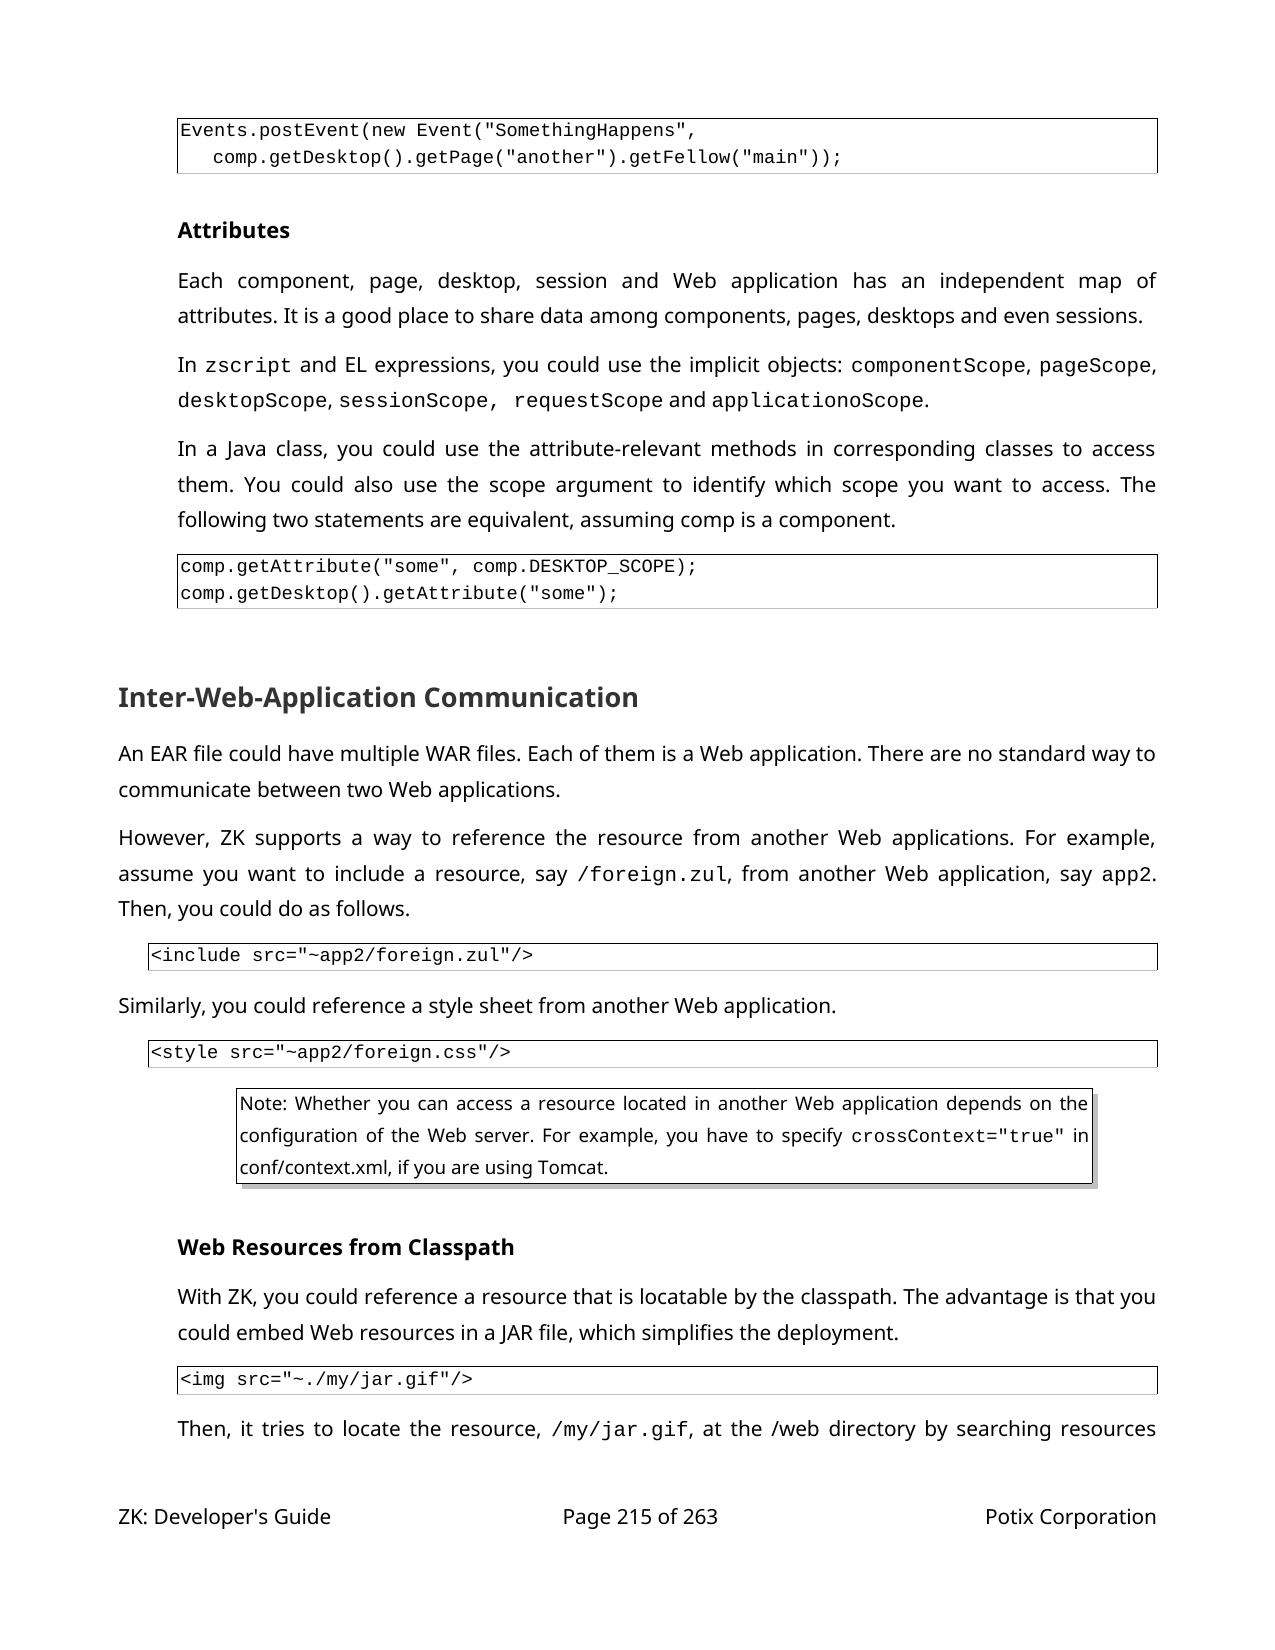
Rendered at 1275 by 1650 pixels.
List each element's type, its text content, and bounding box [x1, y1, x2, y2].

text Similarly, you could reference a style sheet from another Web application. [118, 991, 1157, 1019]
text Note: Whether you can access a resource located in another Web application depends on the configuration of the Web server. For example, you have to specify crossContext="true" in conf/context.xml, if you are using Tomcat. [237, 1089, 1092, 1183]
text comp.getAttribute("some", comp.DESKTOP_SCOPE); [178, 555, 1157, 578]
text However, ZK supports a way to reference the resource from another Web applications. For example, assume you want to include a resource, say /foreign.zul, from another Web application, say app2. Then, you could do as follows. [118, 823, 1157, 922]
text Each component, page, desktop, session and Web application has an independent map of attributes. It is a good place to share data among components, pages, desktops and even sessions. [177, 266, 1157, 329]
text comp.getDesktop().getPage("another").getFellow("main")); [178, 145, 1157, 173]
subtitle Attributes [177, 215, 1157, 245]
text Events.postEvent(new Event("SomethingHappens", [178, 119, 1157, 142]
text With ZK, you could reference a resource that is locatable by the classpath. The advantage is that you could embed Web resources in a JAR file, which simplifies the deployment. [177, 1282, 1157, 1346]
text comp.getDesktop().getAttribute("some"); [178, 581, 1157, 608]
text Then, it tries to locate the resource, /my/jar.gif, at the /web directory by searching resources [177, 1414, 1157, 1443]
text An EAR file could have multiple WAR files. Each of them is a Web application. There are no standard way to communicate between two Web applications. [118, 739, 1157, 803]
text In a Java class, you could use the attribute-relevant methods in corresponding classes to access them. You could also use the scope argument to identify which scope you want to access. The following two statements are equivalent, assuming comp is a component. [177, 434, 1157, 533]
subtitle Inter-Web-Application Communication [118, 679, 1157, 716]
text <include src="~app2/foreign.zul"/> [149, 944, 1157, 970]
text <style src="~app2/foreign.css"/> [149, 1041, 1157, 1067]
text In zscript and EL expressions, you could use the implicit objects: componentScope, pageScope, desktopScope, sessionScope, requestScope and applicationoScope. [177, 350, 1157, 414]
subtitle Web Resources from Classpath [177, 1232, 1157, 1262]
text <img src="~./my/jar.gif"/> [178, 1367, 1157, 1394]
